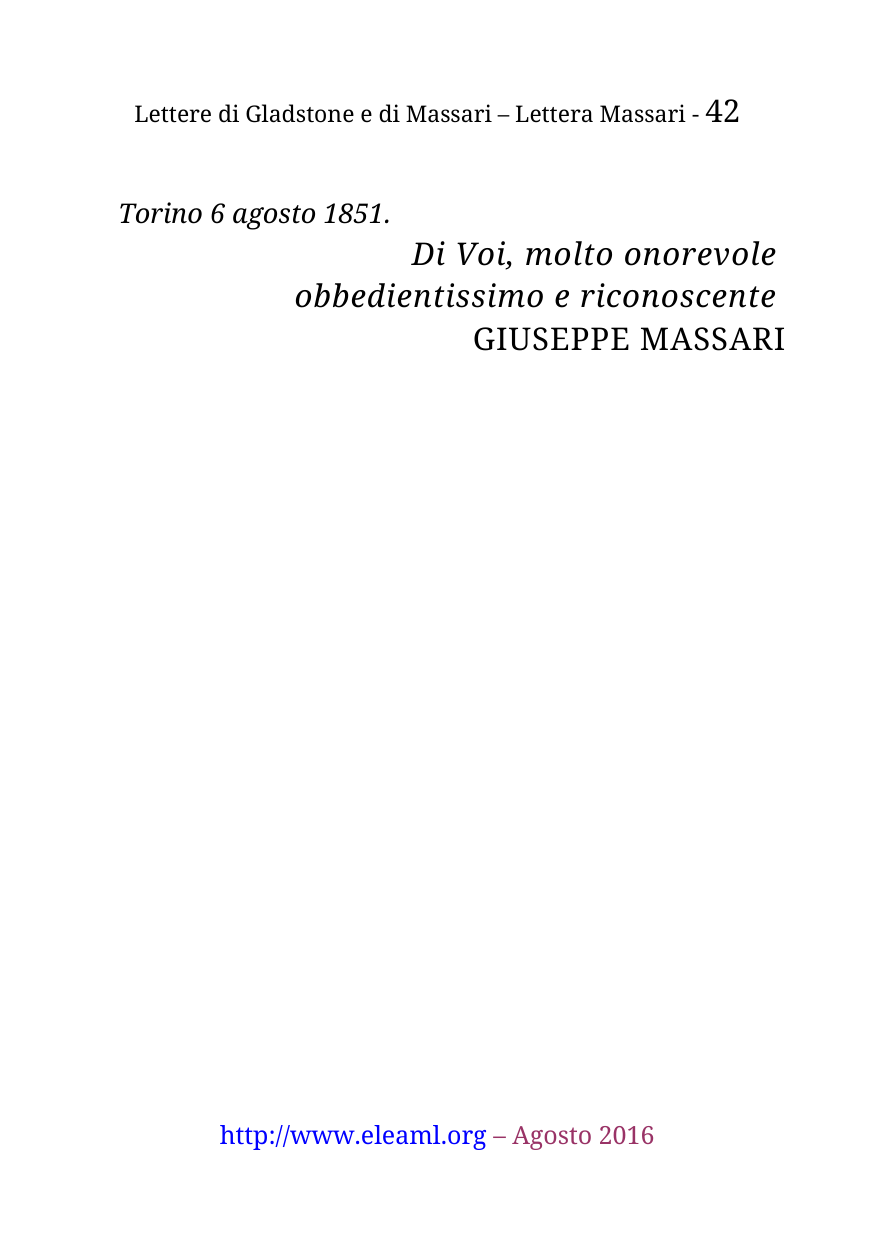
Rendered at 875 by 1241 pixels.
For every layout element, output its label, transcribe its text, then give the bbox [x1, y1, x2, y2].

text Torino 6 agosto 1851. [88, 195, 786, 232]
text obbedientissimo e riconoscente [88, 274, 786, 317]
text GIUSEPPE MASSARI [88, 317, 786, 359]
text Di Voi, molto onorevole [88, 232, 786, 274]
